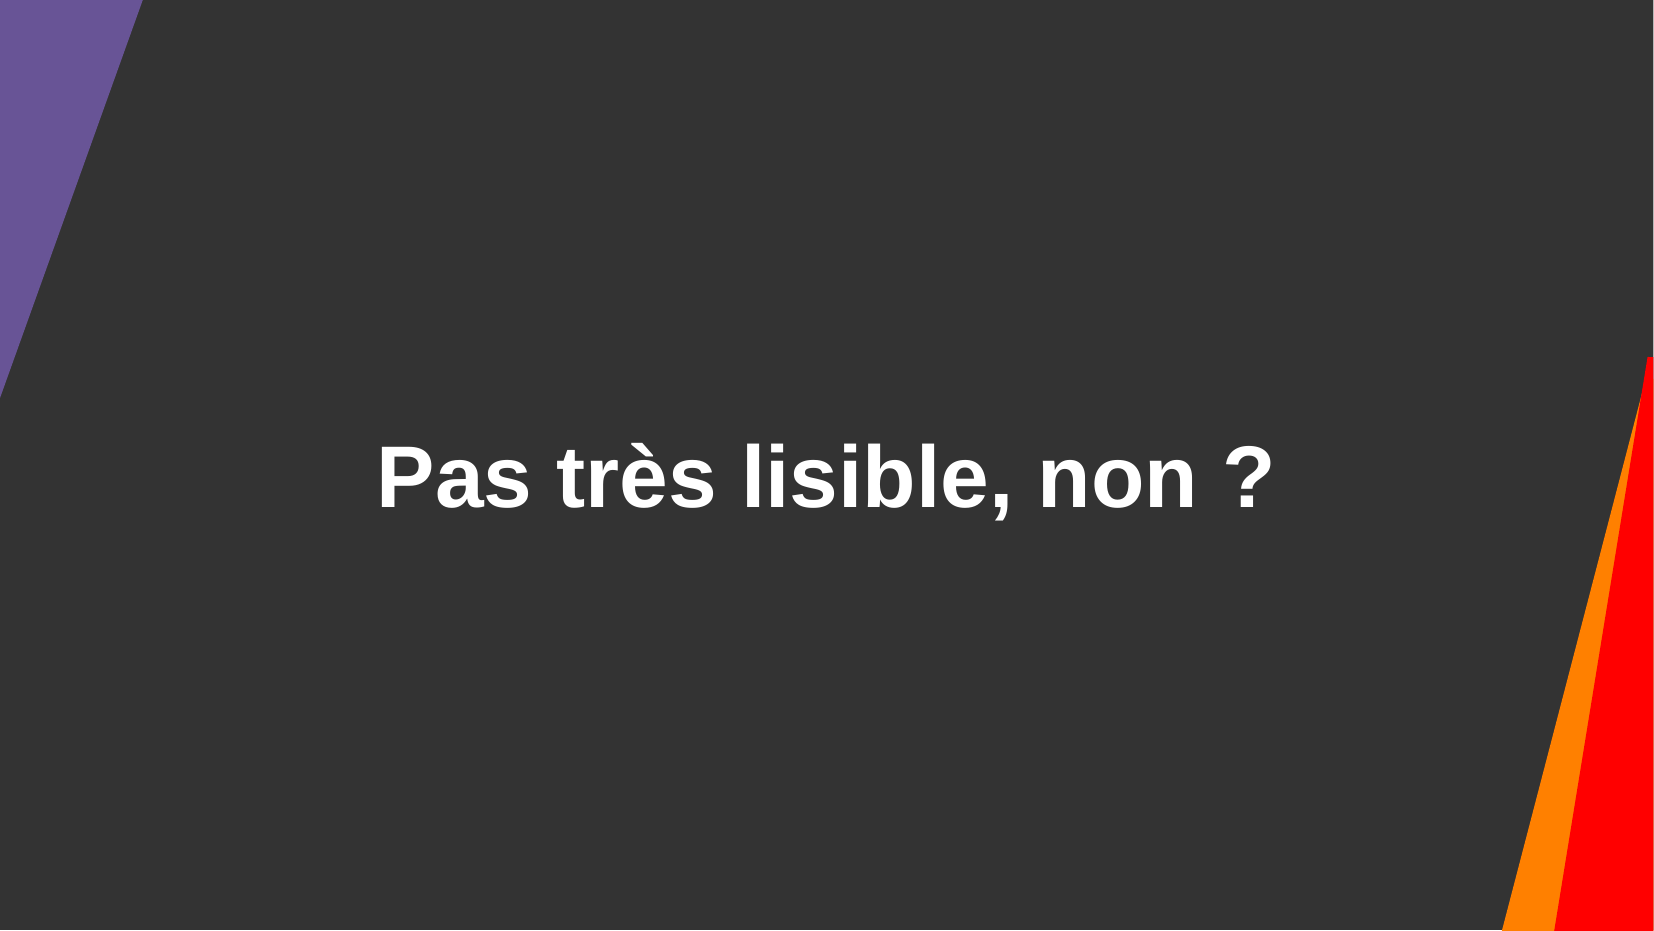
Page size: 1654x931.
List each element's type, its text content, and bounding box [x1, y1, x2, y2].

title Pas très lisible, non ? [31, 428, 1622, 527]
text_box [1501, 356, 1654, 931]
text_box [0, 0, 143, 399]
